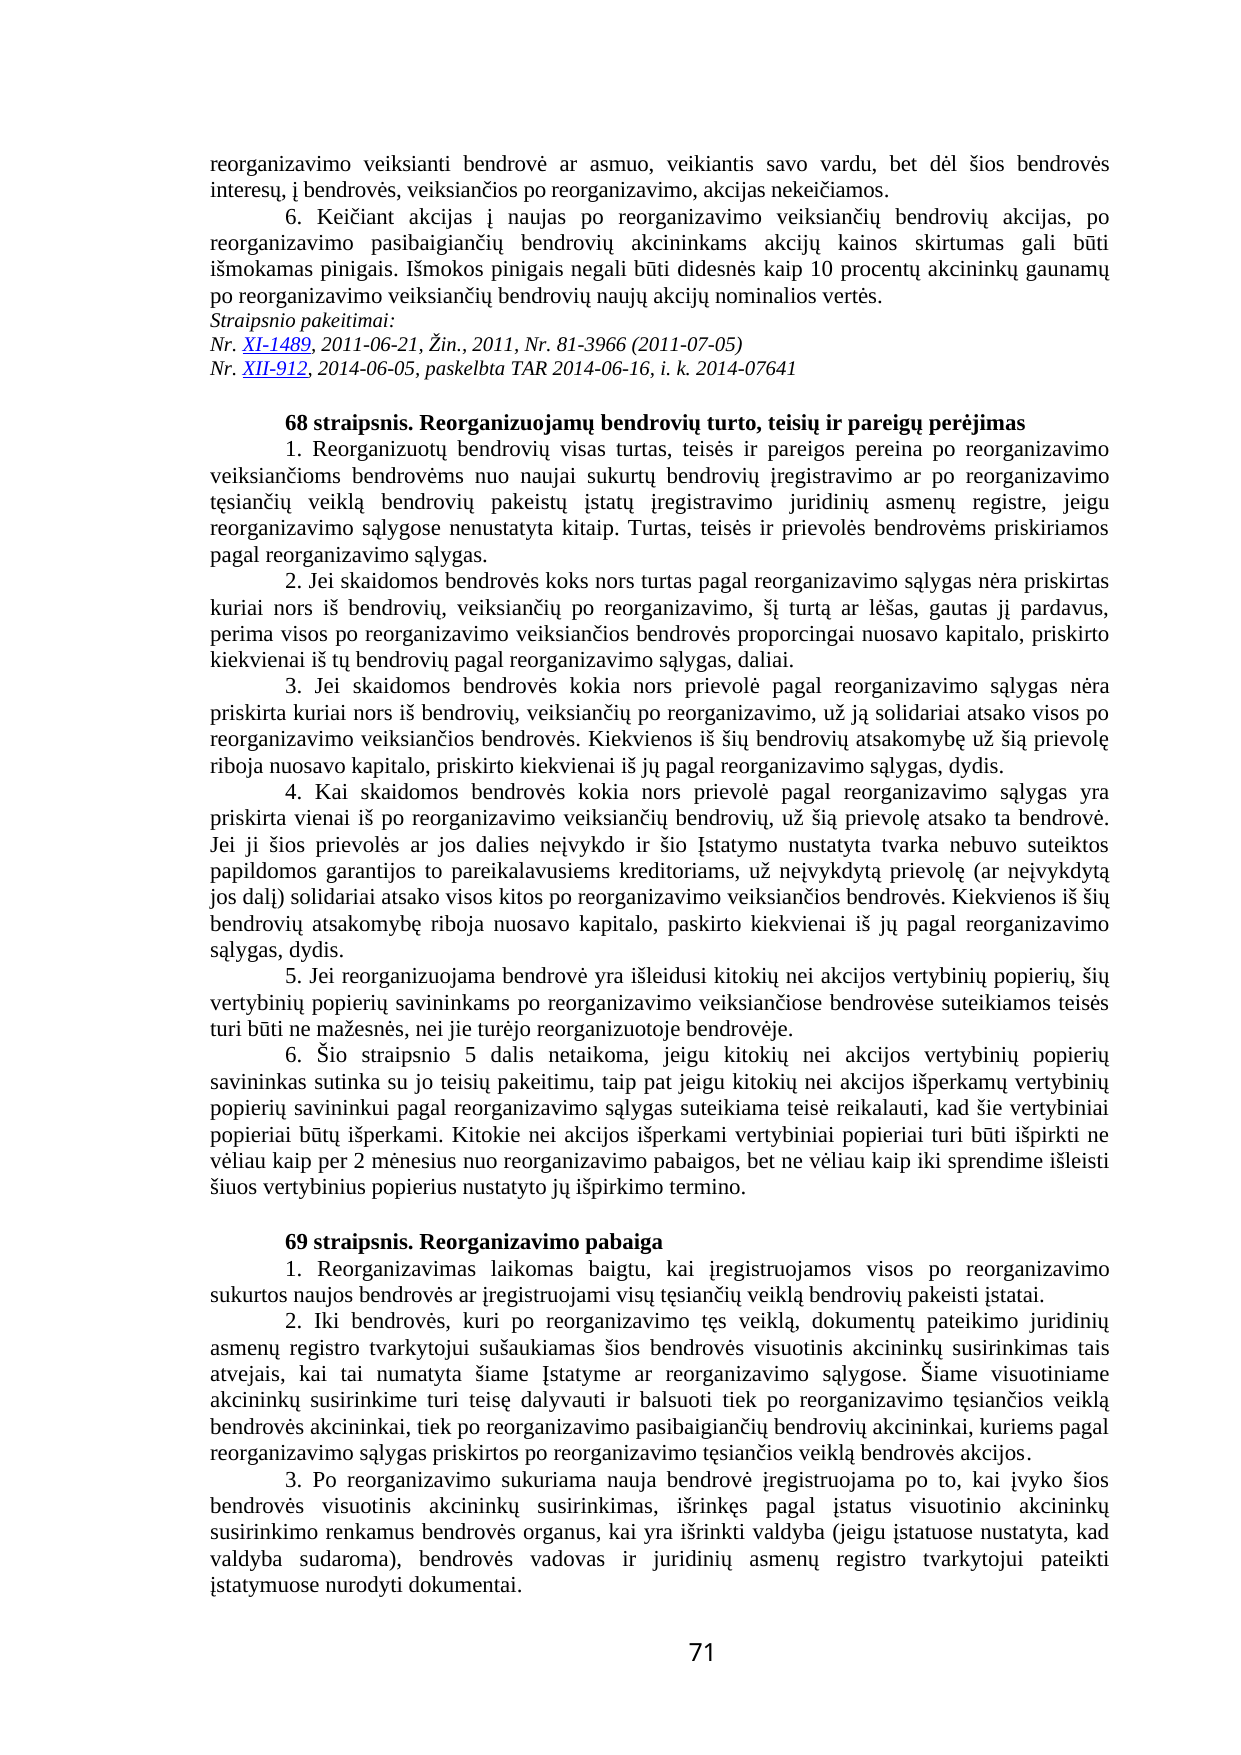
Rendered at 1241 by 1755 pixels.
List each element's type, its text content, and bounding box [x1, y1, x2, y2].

text 5. Jei reorganizuojama bendrovė yra išleidusi kitokių nei akcijos vertybinių popierių, šių vertybinių popierių savininkams po reorganizavimo veiksiančiose bendrovėse suteikiamos teisės turi būti ne mažesnės, nei jie turėjo reorganizuotoje bendrovėje. [210, 962, 1111, 1042]
text 1. Reorganizuotų bendrovių visas turtas, teisės ir pareigos pereina po reorganizavimo veiksiančioms bendrovėms nuo naujai sukurtų bendrovių įregistravimo ar po reorganizavimo tęsiančių veiklą bendrovių pakeistų įstatų įregistravimo juridinių asmenų registre, jeigu reorganizavimo sąlygose nenustatyta kitaip. Turtas, teisės ir prievolės bendrovėms priskiriamos pagal reorganizavimo sąlygas. [210, 435, 1111, 567]
text Nr. XI-1489, 2011-06-21, Žin., 2011, Nr. 81-3966 (2011-07-05) [210, 332, 1120, 356]
text Straipsnio pakeitimai: [210, 308, 1120, 332]
text 6. Keičiant akcijas į naujas po reorganizavimo veiksiančių bendrovių akcijas, po reorganizavimo pasibaigiančių bendrovių akcininkams akcijų kainos skirtumas gali būti išmokamas pinigais. Išmokos pinigais negali būti didesnės kaip 10 procentų akcininkų gaunamų po reorganizavimo veiksiančių bendrovių naujų akcijų nominalios vertės. [210, 203, 1111, 308]
text 2. Jei skaidomos bendrovės koks nors turtas pagal reorganizavimo sąlygas nėra priskirtas kuriai nors iš bendrovių, veiksiančių po reorganizavimo, šį turtą ar lėšas, gautas jį pardavus, perima visos po reorganizavimo veiksiančios bendrovės proporcingai nuosavo kapitalo, priskirto kiekvienai iš tų bendrovių pagal reorganizavimo sąlygas, daliai. [210, 567, 1111, 673]
text 3. Po reorganizavimo sukuriama nauja bendrovė įregistruojama po to, kai įvyko šios bendrovės visuotinis akcininkų susirinkimas, išrinkęs pagal įstatus visuotinio akcininkų susirinkimo renkamus bendrovės organus, kai yra išrinkti valdyba (jeigu įstatuose nustatyta, kad valdyba sudaroma), bendrovės vadovas ir juridinių asmenų registro tvarkytojui pateikti įstatymuose nurodyti dokumentai. [210, 1466, 1111, 1597]
text 68 straipsnis. Reorganizuojamų bendrovių turto, teisių ir pareigų perėjimas [210, 409, 1111, 435]
text 4. Kai skaidomos bendrovės kokia nors prievolė pagal reorganizavimo sąlygas yra priskirta vienai iš po reorganizavimo veiksiančių bendrovių, už šią prievolę atsako ta bendrovė. Jei ji šios prievolės ar jos dalies neįvykdo ir šio Įstatymo nustatyta tvarka nebuvo suteiktos papildomos garantijos to pareikalavusiems kreditoriams, už neįvykdytą prievolę (ar neįvykdytą jos dalį) solidariai atsako visos kitos po reorganizavimo veiksiančios bendrovės. Kiekvienos iš šių bendrovių atsakomybę riboja nuosavo kapitalo, paskirto kiekvienai iš jų pagal reorganizavimo sąlygas, dydis. [210, 778, 1111, 962]
text 69 straipsnis. Reorganizavimo pabaiga [210, 1228, 1111, 1255]
text 6. Šio straipsnio 5 dalis netaikoma, jeigu kitokių nei akcijos vertybinių popierių savininkas sutinka su jo teisių pakeitimu, taip pat jeigu kitokių nei akcijos išperkamų vertybinių popierių savininkui pagal reorganizavimo sąlygas suteikiama teisė reikalauti, kad šie vertybiniai popieriai būtų išperkami. Kitokie nei akcijos išperkami vertybiniai popieriai turi būti išpirkti ne vėliau kaip per 2 mėnesius nuo reorganizavimo pabaigos, bet ne vėliau kaip iki sprendime išleisti šiuos vertybinius popierius nustatyto jų išpirkimo termino. [210, 1042, 1111, 1200]
text 2. Iki bendrovės, kuri po reorganizavimo tęs veiklą, dokumentų pateikimo juridinių asmenų registro tvarkytojui sušaukiamas šios bendrovės visuotinis akcininkų susirinkimas tais atvejais, kai tai numatyta šiame Įstatyme ar reorganizavimo sąlygose. Šiame visuotiniame akcininkų susirinkime turi teisę dalyvauti ir balsuoti tiek po reorganizavimo tęsiančios veiklą bendrovės akcininkai, tiek po reorganizavimo pasibaigiančių bendrovių akcininkai, kuriems pagal reorganizavimo sąlygas priskirtos po reorganizavimo tęsiančios veiklą bendrovės akcijos. [210, 1307, 1111, 1466]
text 3. Jei skaidomos bendrovės kokia nors prievolė pagal reorganizavimo sąlygas nėra priskirta kuriai nors iš bendrovių, veiksiančių po reorganizavimo, už ją solidariai atsako visos po reorganizavimo veiksiančios bendrovės. Kiekvienos iš šių bendrovių atsakomybę už šią prievolę riboja nuosavo kapitalo, priskirto kiekvienai iš jų pagal reorganizavimo sąlygas, dydis. [210, 673, 1111, 778]
text Nr. XII-912, 2014-06-05, paskelbta TAR 2014-06-16, i. k. 2014-07641 [210, 356, 1120, 380]
text 1. Reorganizavimas laikomas baigtu, kai įregistruojamos visos po reorganizavimo sukurtos naujos bendrovės ar įregistruojami visų tęsiančių veiklą bendrovių pakeisti įstatai. [210, 1255, 1111, 1307]
text reorganizavimo veiksianti bendrovė ar asmuo, veikiantis savo vardu, bet dėl šios bendrovės interesų, į bendrovės, veiksiančios po reorganizavimo, akcijas nekeičiamos. [210, 150, 1111, 203]
